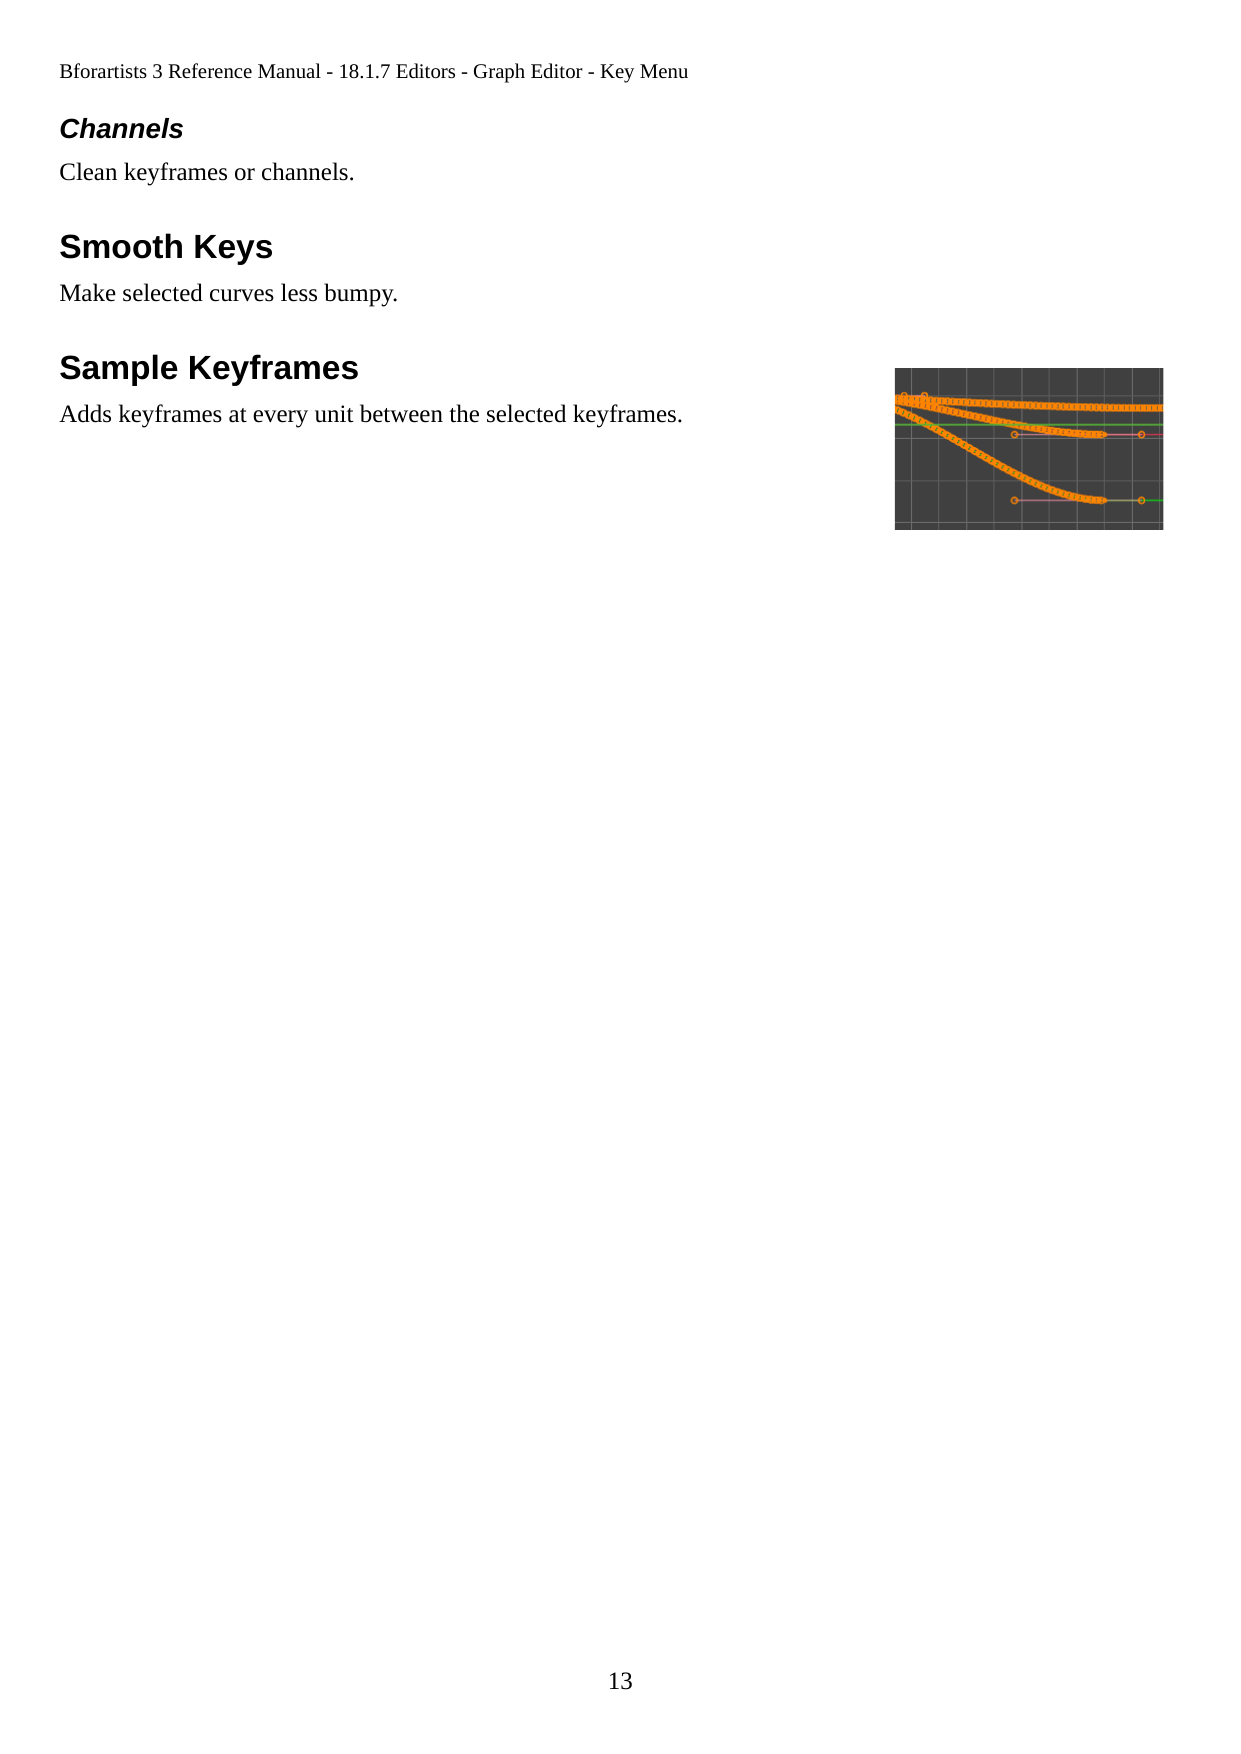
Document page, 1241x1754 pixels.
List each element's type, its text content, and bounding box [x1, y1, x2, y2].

picture [894, 368, 1164, 530]
text Make selected curves less bumpy. [59, 278, 1181, 307]
subtitle Sample Keyframes [59, 348, 1181, 387]
text Adds keyframes at every unit between the selected keyframes. [59, 399, 894, 428]
subtitle Smooth Keys [59, 227, 1181, 266]
subtitle Channels [59, 113, 1181, 144]
text Clean keyframes or channels. [59, 157, 1181, 186]
